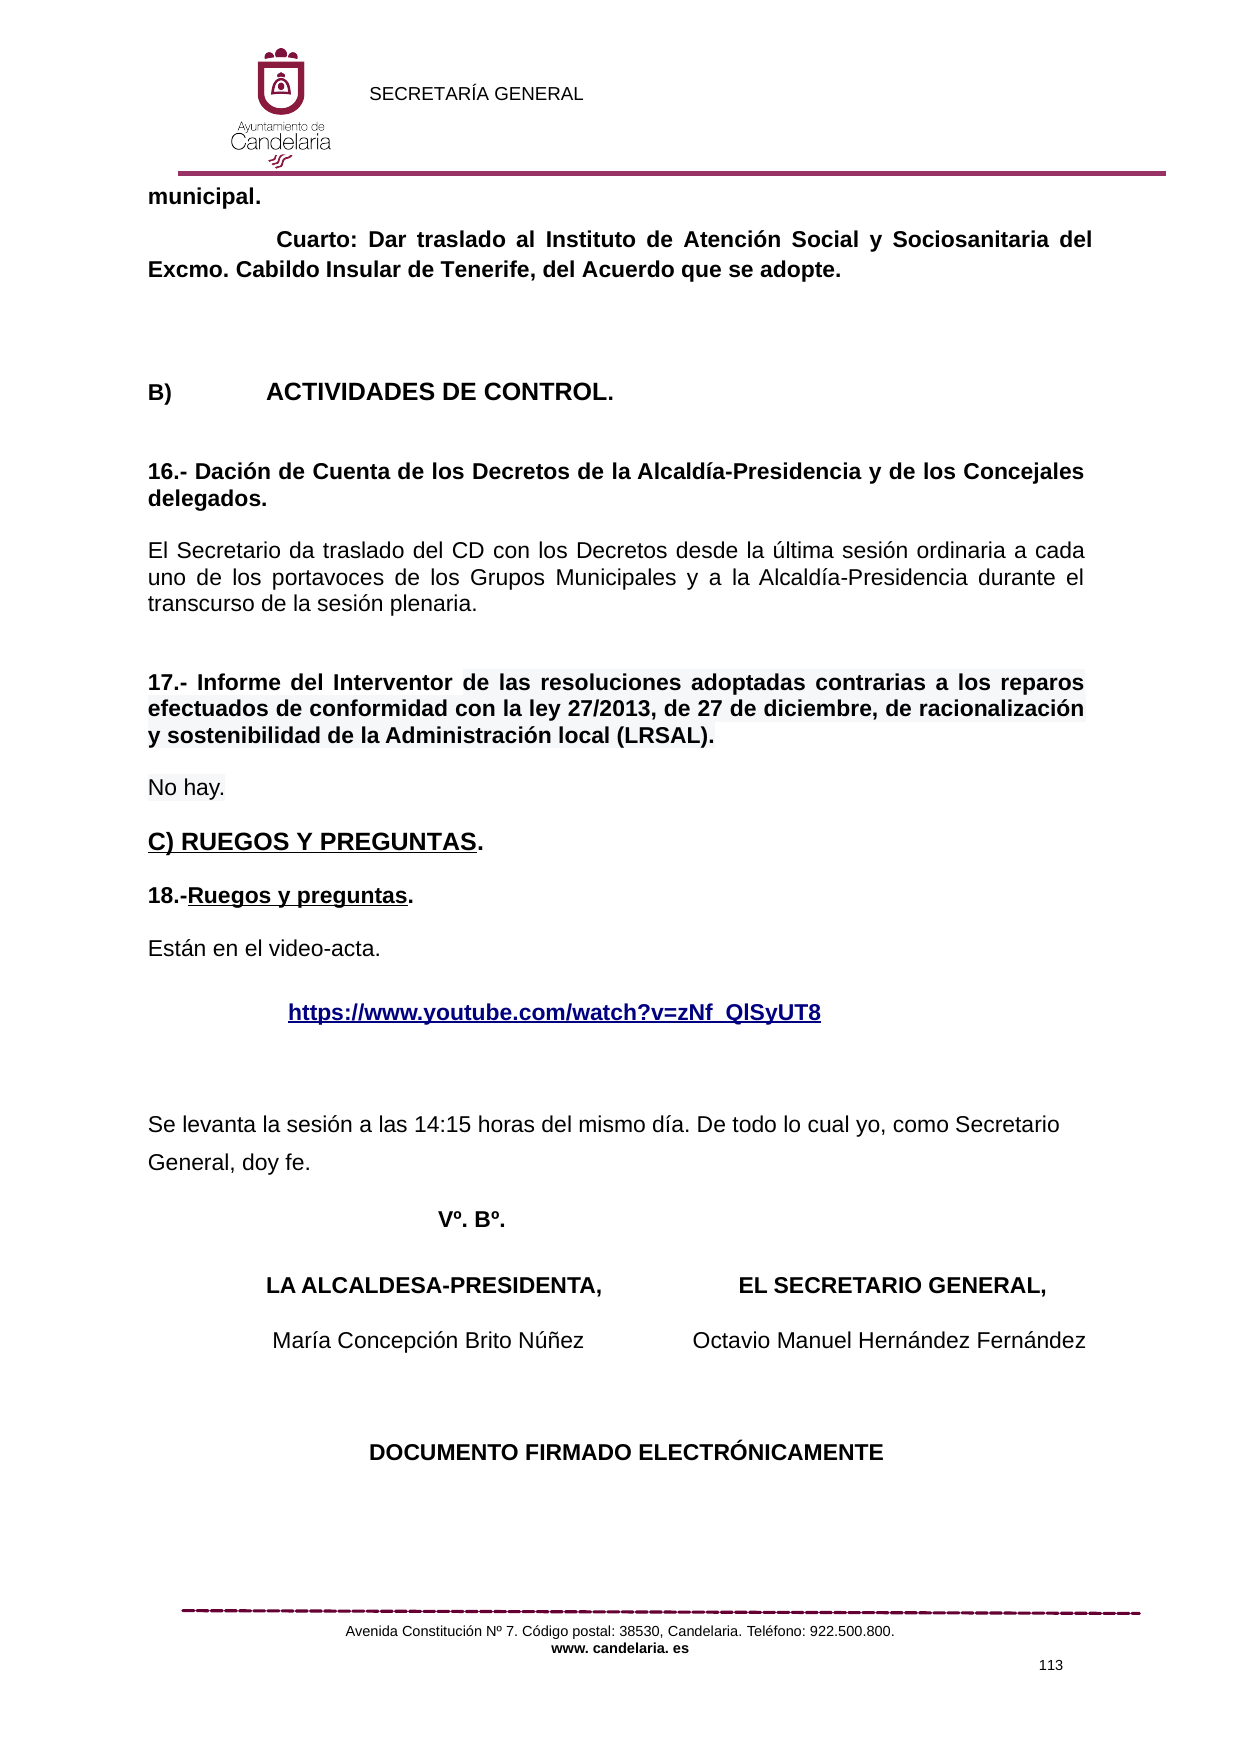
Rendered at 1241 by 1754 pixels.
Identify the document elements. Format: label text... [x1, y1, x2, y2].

list ACTIVIDADES DE CONTROL. [148, 377, 1086, 405]
text C) RUEGOS Y PREGUNTAS. [148, 827, 1092, 856]
text DOCUMENTO FIRMADO ELECTRÓNICAMENTE [295, 1439, 1092, 1465]
text https://www.youtube.com/watch?v=zNf_QlSyUT8 [148, 988, 1092, 1025]
text María Concepción Brito Núñez Octavio Manuel Hernández Fernández [221, 1327, 1092, 1354]
text 18.-Ruegos y preguntas. [148, 882, 1086, 908]
text municipal. [148, 183, 1092, 210]
text 16.- Dación de Cuenta de los Decretos de la Alcaldía-Presidencia y de los Concejales delegados. [148, 458, 1086, 511]
text Vº. Bº. [148, 1206, 1092, 1233]
text Se levanta la sesión a las 14:15 horas del mismo día. De todo lo cual yo, como Secretario General, doy fe. [148, 1100, 1092, 1175]
text 17.- Informe del Interventor de las resoluciones adoptadas contrarias a los reparos efectuados de conformidad con la ley 27/2013, de 27 de diciembre, de racionalización y sostenibilidad de la Administración local (LRSAL). [148, 669, 1086, 748]
text El Secretario da traslado del CD con los Decretos desde la última sesión ordinaria a cada uno de los portavoces de los Grupos Municipales y a la Alcaldía-Presidencia durante el transcurso de la sesión plenaria. [148, 537, 1086, 616]
text LA ALCALDESA-PRESIDENTA, EL SECRETARIO GENERAL, [148, 1272, 1092, 1298]
text No hay. [148, 774, 1086, 801]
text Cuarto: Dar traslado al Instituto de Atención Social y Sociosanitaria del Excmo. Cabildo Insular de Tenerife, del Acuerdo que se adopte. [148, 226, 1092, 283]
text Están en el video-acta. [148, 935, 1092, 961]
